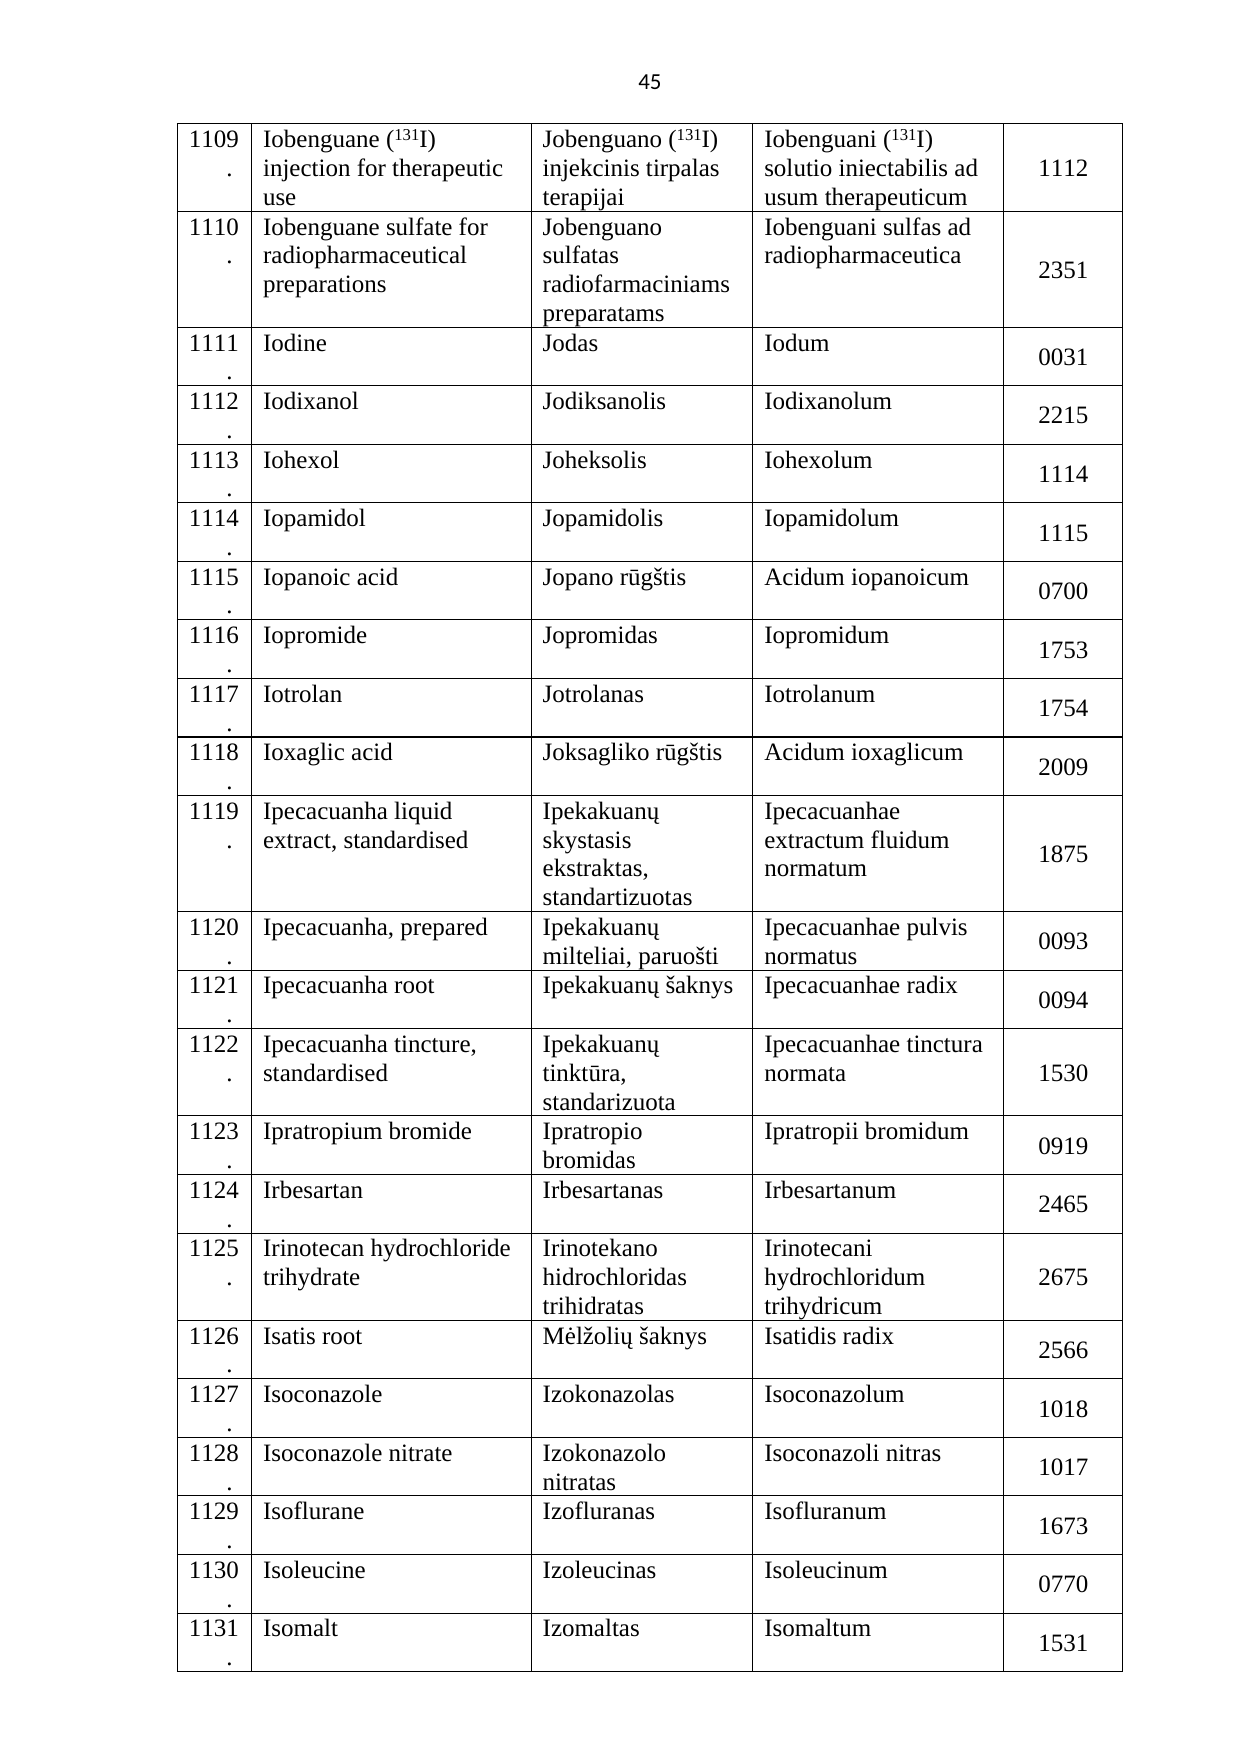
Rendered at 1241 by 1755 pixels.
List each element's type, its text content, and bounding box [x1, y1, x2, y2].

table_cell 1017 [1004, 1438, 1122, 1495]
table_cell Isofluranum [753, 1496, 1003, 1554]
table_cell Ipratropii bromidum [753, 1116, 1003, 1174]
table_cell Izofluranas [532, 1496, 752, 1554]
table_cell Isomaltum [753, 1614, 1003, 1671]
table_cell Irbesartanum [753, 1175, 1003, 1232]
table_cell Isoconazolum [753, 1379, 1003, 1437]
table_cell Ipecacuanhae pulvis normatus [753, 912, 1003, 969]
table_cell Iobenguane (131I) injection for therapeutic use [252, 124, 531, 211]
table_cell Ipecacuanha tincture, standardised [252, 1029, 531, 1115]
table_cell 1130. [178, 1555, 251, 1612]
table_cell Ipratropium bromide [252, 1116, 531, 1174]
table_cell Jodas [532, 328, 752, 385]
table_cell Ipecacuanhae tinctura normata [753, 1029, 1003, 1115]
table_cell Jobenguano (131I) injekcinis tirpalas terapijai [532, 124, 752, 211]
table_cell 0094 [1004, 971, 1122, 1028]
table_cell 1116. [178, 620, 251, 678]
table_cell 1112. [178, 386, 251, 444]
table_cell 1115 [1004, 503, 1122, 561]
table_cell Iodixanol [252, 386, 531, 444]
table_cell 0093 [1004, 912, 1122, 969]
table_cell 1117. [178, 679, 251, 736]
table_cell Izoleucinas [532, 1555, 752, 1612]
table_cell 1531 [1004, 1614, 1122, 1671]
table_cell Ipekakuanų skystasis ekstraktas, standartizuotas [532, 796, 752, 911]
table_cell Iohexol [252, 445, 531, 502]
table_cell Irbesartan [252, 1175, 531, 1232]
table_cell 0700 [1004, 562, 1122, 619]
table_cell Jopano rūgštis [532, 562, 752, 619]
table_cell Iobenguane sulfate for radiopharmaceutical preparations [252, 212, 531, 327]
table_cell Iodixanolum [753, 386, 1003, 444]
table_cell Acidum ioxaglicum [753, 738, 1003, 795]
table_cell 1129. [178, 1496, 251, 1554]
table_cell 1753 [1004, 620, 1122, 678]
table_cell Irbesartanas [532, 1175, 752, 1232]
table_cell Isoconazole nitrate [252, 1438, 531, 1495]
table_cell Jopromidas [532, 620, 752, 678]
table_cell Iopromidum [753, 620, 1003, 678]
table_cell Ipekakuanų tinktūra, standarizuota [532, 1029, 752, 1115]
table_cell Joheksolis [532, 445, 752, 502]
table_cell Ioxaglic acid [252, 738, 531, 795]
table_cell 1115. [178, 562, 251, 619]
table_cell 2465 [1004, 1175, 1122, 1232]
table_cell 0031 [1004, 328, 1122, 385]
table_cell 1126. [178, 1321, 251, 1378]
table_cell Iobenguani (131I) solutio iniectabilis ad usum therapeuticum [753, 124, 1003, 211]
table_cell 2215 [1004, 386, 1122, 444]
table_cell Joksagliko rūgštis [532, 738, 752, 795]
table_cell 2009 [1004, 738, 1122, 795]
table_cell Iopanoic acid [252, 562, 531, 619]
table_cell Izokonazolas [532, 1379, 752, 1437]
table_cell 1875 [1004, 796, 1122, 911]
table_cell Jodiksanolis [532, 386, 752, 444]
table_cell 0919 [1004, 1116, 1122, 1174]
table_cell Ipekakuanų milteliai, paruošti [532, 912, 752, 969]
table_cell Izomaltas [532, 1614, 752, 1671]
table_cell Iopromide [252, 620, 531, 678]
table_cell Ipecacuanha, prepared [252, 912, 531, 969]
table_cell 2675 [1004, 1234, 1122, 1320]
table_cell Isoleucine [252, 1555, 531, 1612]
table_cell 1113. [178, 445, 251, 502]
table_cell Iotrolan [252, 679, 531, 736]
table_cell Ipratropio bromidas [532, 1116, 752, 1174]
table_cell Iopamidol [252, 503, 531, 561]
table_cell Jobenguano sulfatas radiofarmaciniams preparatams [532, 212, 752, 327]
table_cell 1121. [178, 971, 251, 1028]
table_cell 1112 [1004, 124, 1122, 211]
table_cell Mėlžolių šaknys [532, 1321, 752, 1378]
table_cell Ipecacuanhae extractum fluidum normatum [753, 796, 1003, 911]
table_cell 1114. [178, 503, 251, 561]
table_cell 1109. [178, 124, 251, 211]
table_cell 1125. [178, 1234, 251, 1320]
table_cell Isoleucinum [753, 1555, 1003, 1612]
table_cell Iodine [252, 328, 531, 385]
table_cell Irinotekano hidrochloridas trihidratas [532, 1234, 752, 1320]
table_cell Iodum [753, 328, 1003, 385]
table_cell 1124. [178, 1175, 251, 1232]
table_cell Jotrolanas [532, 679, 752, 736]
table_cell Isoflurane [252, 1496, 531, 1554]
table_cell Iopamidolum [753, 503, 1003, 561]
table_cell 1111. [178, 328, 251, 385]
table_cell Irinotecani hydrochloridum trihydricum [753, 1234, 1003, 1320]
table_cell Isatis root [252, 1321, 531, 1378]
table_cell 1120. [178, 912, 251, 969]
table_cell Ipekakuanų šaknys [532, 971, 752, 1028]
table_cell 2566 [1004, 1321, 1122, 1378]
table_cell 1119. [178, 796, 251, 911]
table_cell 0770 [1004, 1555, 1122, 1612]
table_cell 1754 [1004, 679, 1122, 736]
table_cell 1110. [178, 212, 251, 327]
table_cell Irinotecan hydrochloride trihydrate [252, 1234, 531, 1320]
table_cell 2351 [1004, 212, 1122, 327]
table_cell 1530 [1004, 1029, 1122, 1115]
table_cell 1122. [178, 1029, 251, 1115]
table_cell 1018 [1004, 1379, 1122, 1437]
table_cell Acidum iopanoicum [753, 562, 1003, 619]
table_cell Jopamidolis [532, 503, 752, 561]
table_cell 1114 [1004, 445, 1122, 502]
table_cell Iohexolum [753, 445, 1003, 502]
table_cell 1673 [1004, 1496, 1122, 1554]
table_cell Isoconazole [252, 1379, 531, 1437]
table_cell Iobenguani sulfas ad radiopharmaceutica [753, 212, 1003, 327]
table_cell Ipecacuanha liquid extract, standardised [252, 796, 531, 911]
table_cell Isatidis radix [753, 1321, 1003, 1378]
table_cell Izokonazolo nitratas [532, 1438, 752, 1495]
table_cell Isoconazoli nitras [753, 1438, 1003, 1495]
table_cell Ipecacuanha root [252, 971, 531, 1028]
table_cell Iotrolanum [753, 679, 1003, 736]
table_cell 1123. [178, 1116, 251, 1174]
table_cell 1118. [178, 738, 251, 795]
table_cell 1127. [178, 1379, 251, 1437]
table_cell 1131. [178, 1614, 251, 1671]
table_cell Isomalt [252, 1614, 531, 1671]
table_cell 1128. [178, 1438, 251, 1495]
table_cell Ipecacuanhae radix [753, 971, 1003, 1028]
